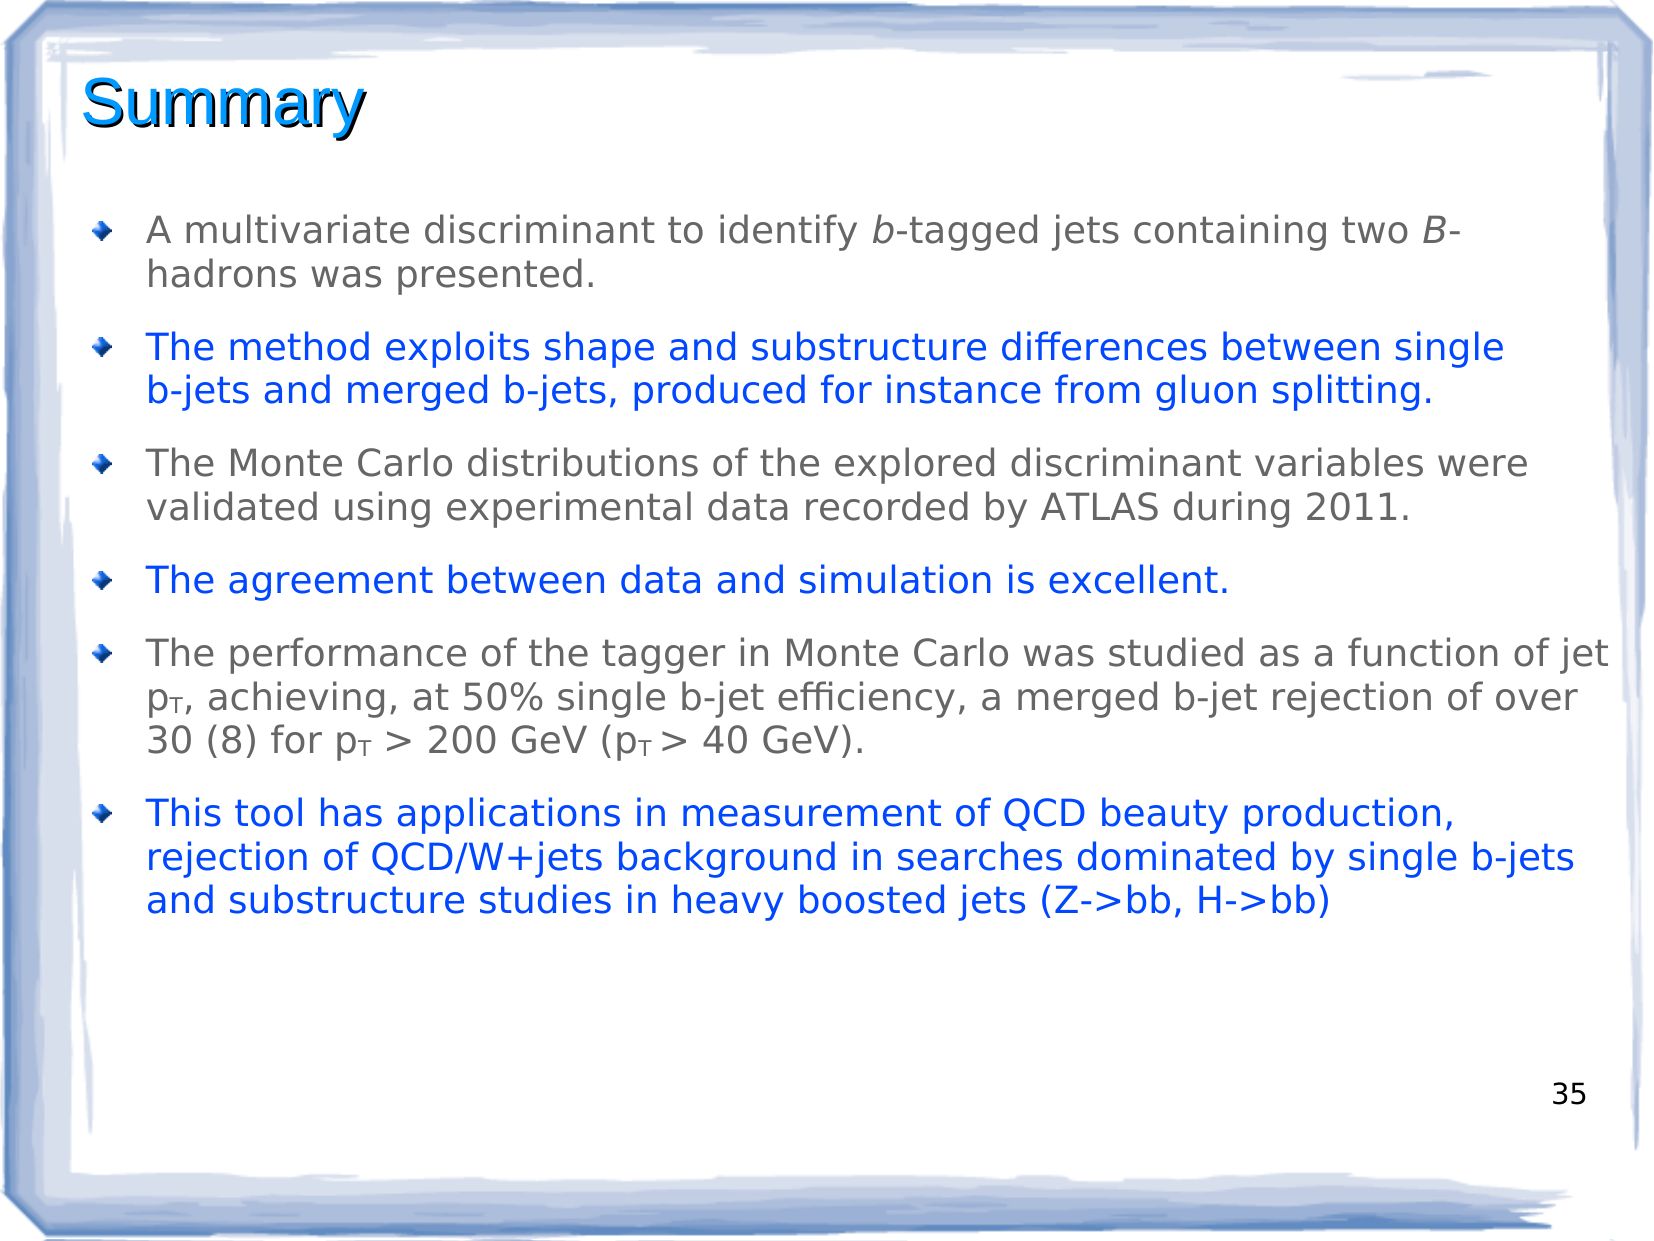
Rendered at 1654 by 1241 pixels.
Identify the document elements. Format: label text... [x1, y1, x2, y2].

title Summary [61, 49, 1410, 154]
list A multivariate discriminant to identify b-tagged jets containing two B-hadrons was presented. The method exploits shape and substructure differences between single b-jets and merged b-jets, produced for instance from gluon splitting. The Monte Carlo distributions of the explored discriminant variables were validated using experimental data recorded by ATLAS during 2011. The agreement between data and simulation is excellent. The performance of the tagger in Monte Carlo was studied as a function of jet pT, achieving, at 50% single b-jet efficiency, a merged b-jet rejection of over 30 (8) for pT > 200 GeV (pT > 40 GeV). This tool has applications in measurement of QCD beauty production, rejection of QCD/W+jets background in searches dominated by single b-jets and substructure studies in heavy boosted jets (Z->bb, H->bb) [75, 209, 1613, 947]
picture [0, 0, 1654, 1241]
